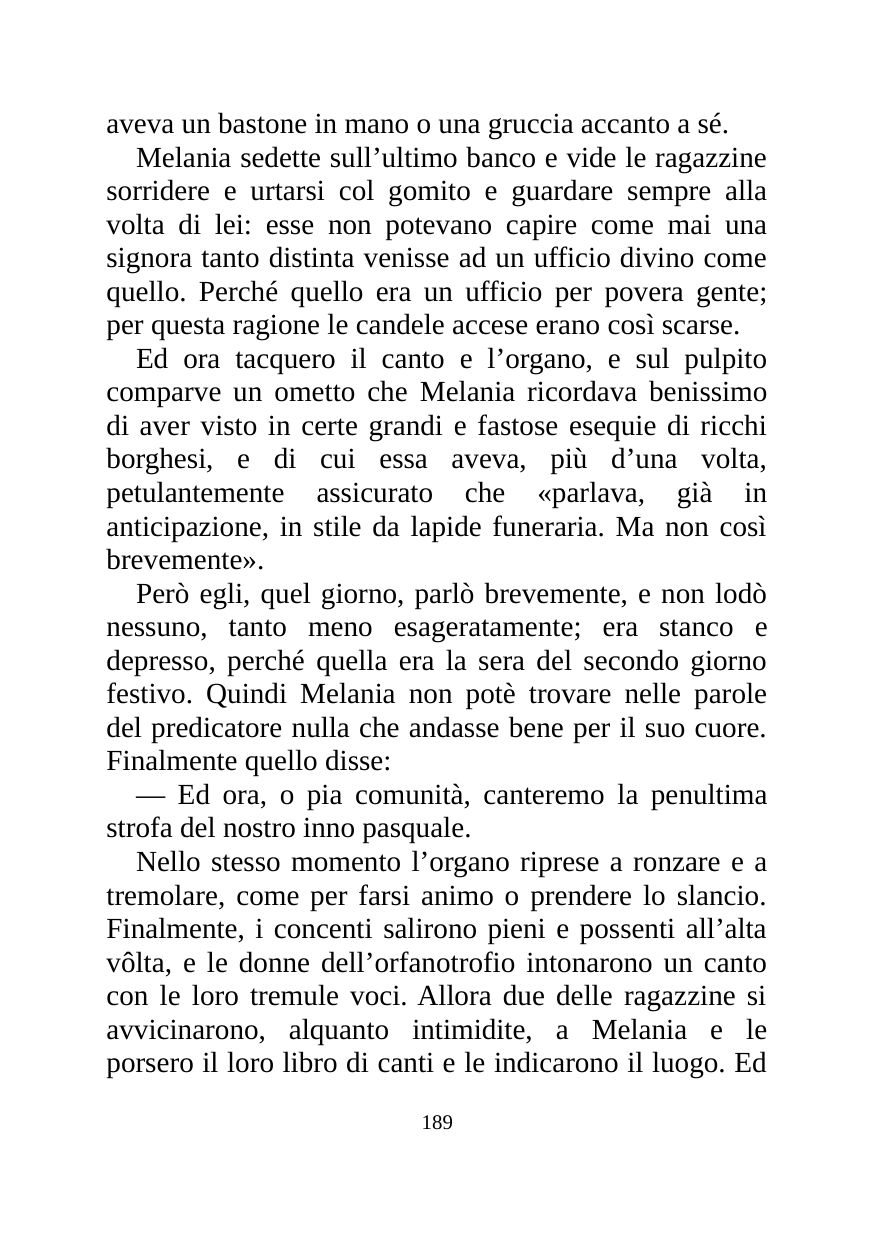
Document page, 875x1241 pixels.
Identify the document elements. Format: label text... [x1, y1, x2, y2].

text aveva un bastone in mano o una gruccia accanto a sé. [106, 106, 768, 140]
text Melania sedette sull’ultimo banco e vide le ragazzine sorridere e urtarsi col gomito e guardare sempre alla volta di lei: esse non potevano capire come mai una signora tanto distinta venisse ad un ufficio divino come quello. Perché quello era un ufficio per povera gente; per questa ragione le candele accese erano così scarse. [106, 140, 768, 341]
text Nello stesso momento l’organo riprese a ronzare e a tremolare, come per farsi animo o prendere lo slancio. Finalmente, i concenti salirono pieni e possenti all’alta vôlta, e le donne dell’orfanotrofio intonarono un canto con le loro tremule voci. Allora due delle ragazzine si avvicinarono, alquanto intimidite, a Melania e le porsero il loro libro di canti e le indicarono il luogo. Ed [106, 844, 768, 1079]
text — Ed ora, o pia comunità, canteremo la penultima strofa del nostro inno pasquale. [106, 777, 768, 844]
text Però egli, quel giorno, parlò brevemente, e non lodò nessuno, tanto meno esageratamente; era stanco e depresso, perché quella era la sera del secondo giorno festivo. Quindi Melania non potè trovare nelle parole del predicatore nulla che andasse bene per il suo cuore. Finalmente quello disse: [106, 576, 768, 777]
text Ed ora tacquero il canto e l’organo, e sul pulpito comparve un ometto che Melania ricordava benissimo di aver visto in certe grandi e fastose esequie di ricchi borghesi, e di cui essa aveva, più d’una volta, petulantemente assicurato che «parlava, già in anticipazione, in stile da lapide funeraria. Ma non così brevemente». [106, 341, 768, 576]
